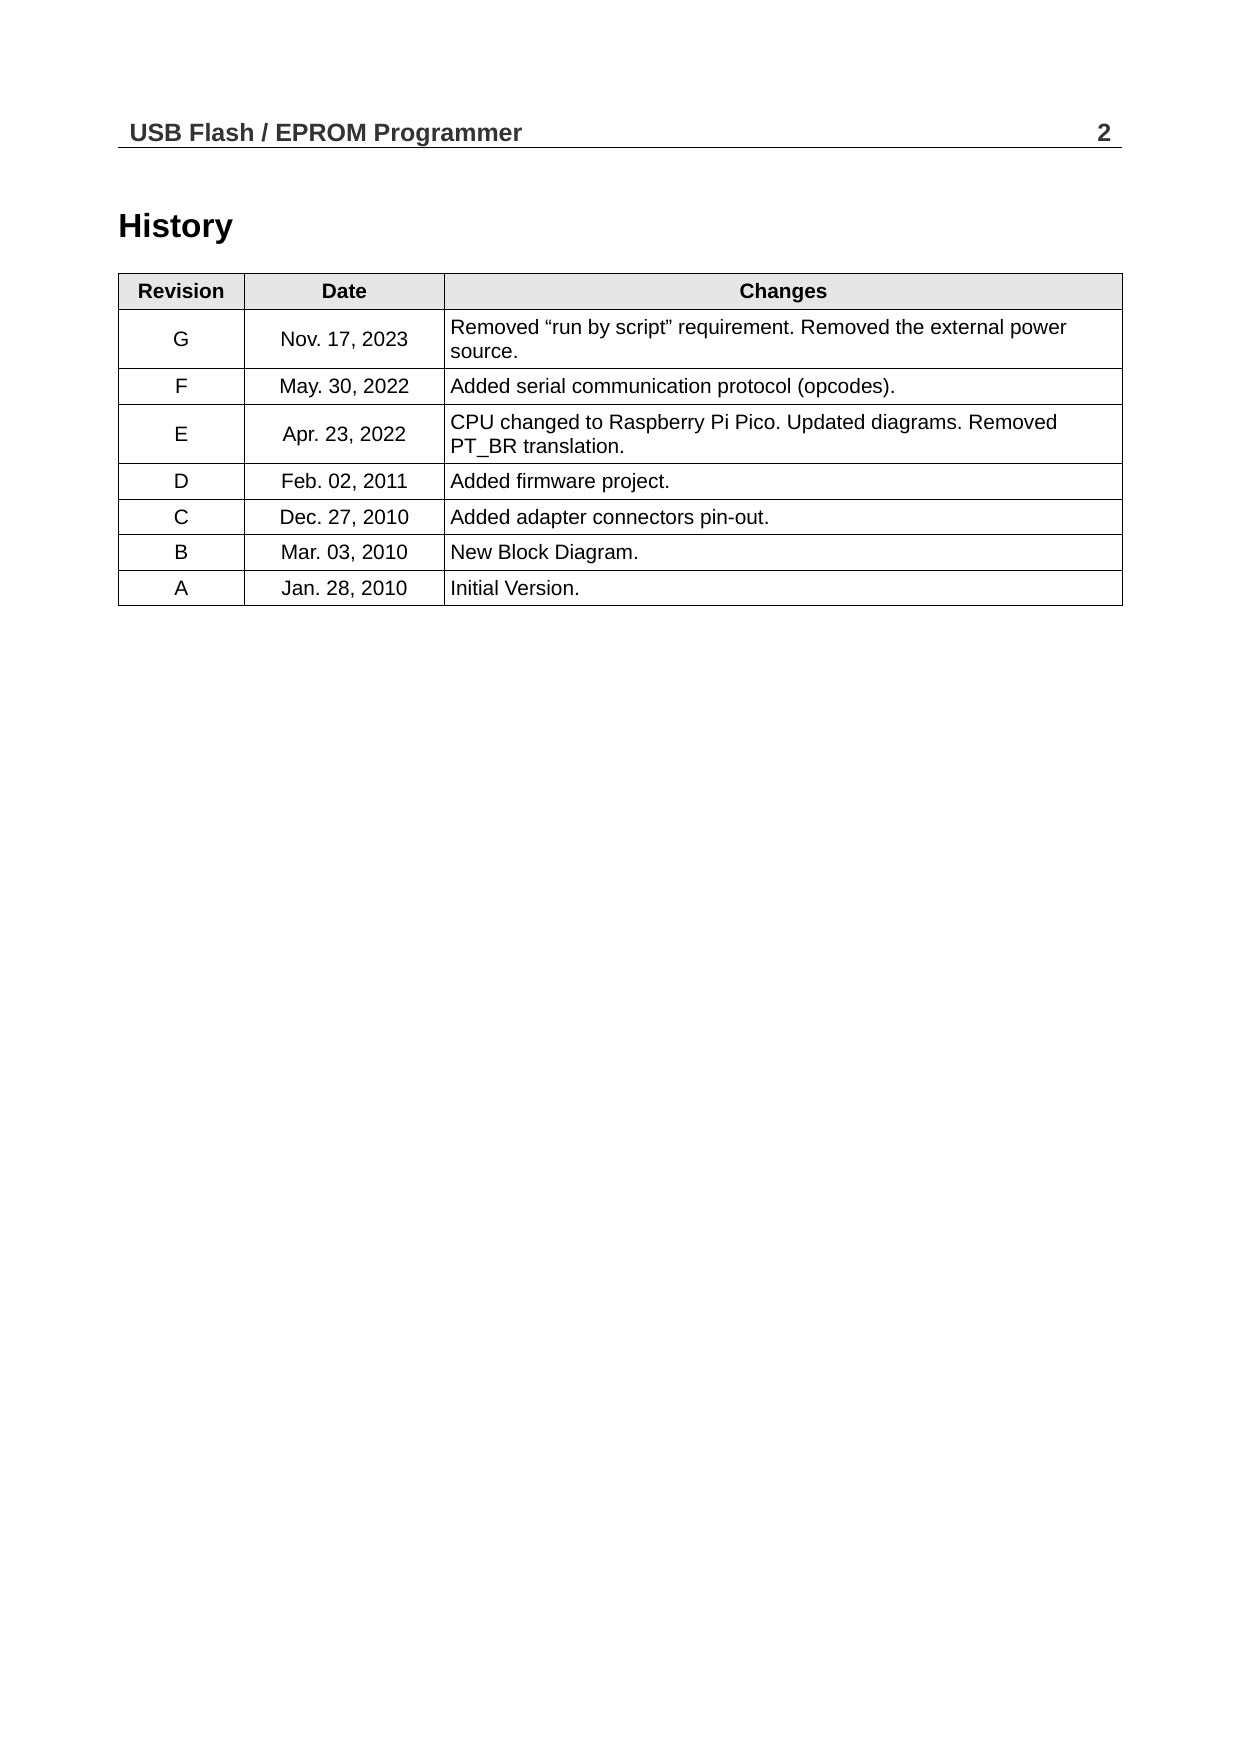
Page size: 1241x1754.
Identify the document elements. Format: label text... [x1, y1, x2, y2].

table_header Changes [445, 274, 1122, 309]
table_cell Removed “run by script” requirement. Removed the external power source. [445, 310, 1122, 368]
table_header Date [245, 274, 444, 309]
table_cell Jan. 28, 2010 [245, 571, 444, 605]
table_cell C [119, 500, 244, 534]
table_cell Added serial communication protocol (opcodes). [445, 369, 1122, 404]
table_cell E [119, 405, 244, 463]
table_cell Feb. 02, 2011 [245, 464, 444, 499]
table_cell G [119, 310, 244, 368]
table_cell Added adapter connectors pin-out. [445, 500, 1122, 534]
table_cell B [119, 535, 244, 570]
table_cell New Block Diagram. [445, 535, 1122, 570]
table_cell Dec. 27, 2010 [245, 500, 444, 534]
table_cell Apr. 23, 2022 [245, 405, 444, 463]
table_cell Mar. 03, 2010 [245, 535, 444, 570]
table_cell D [119, 464, 244, 499]
text History [118, 206, 1122, 244]
table_cell Nov. 17, 2023 [245, 310, 444, 368]
table_cell Initial Version. [445, 571, 1122, 605]
table_cell F [119, 369, 244, 404]
table_cell CPU changed to Raspberry Pi Pico. Updated diagrams. Removed PT_BR translation. [445, 405, 1122, 463]
table_cell Added firmware project. [445, 464, 1122, 499]
table_header Revision [119, 274, 244, 309]
table_cell A [119, 571, 244, 605]
table_cell May. 30, 2022 [245, 369, 444, 404]
